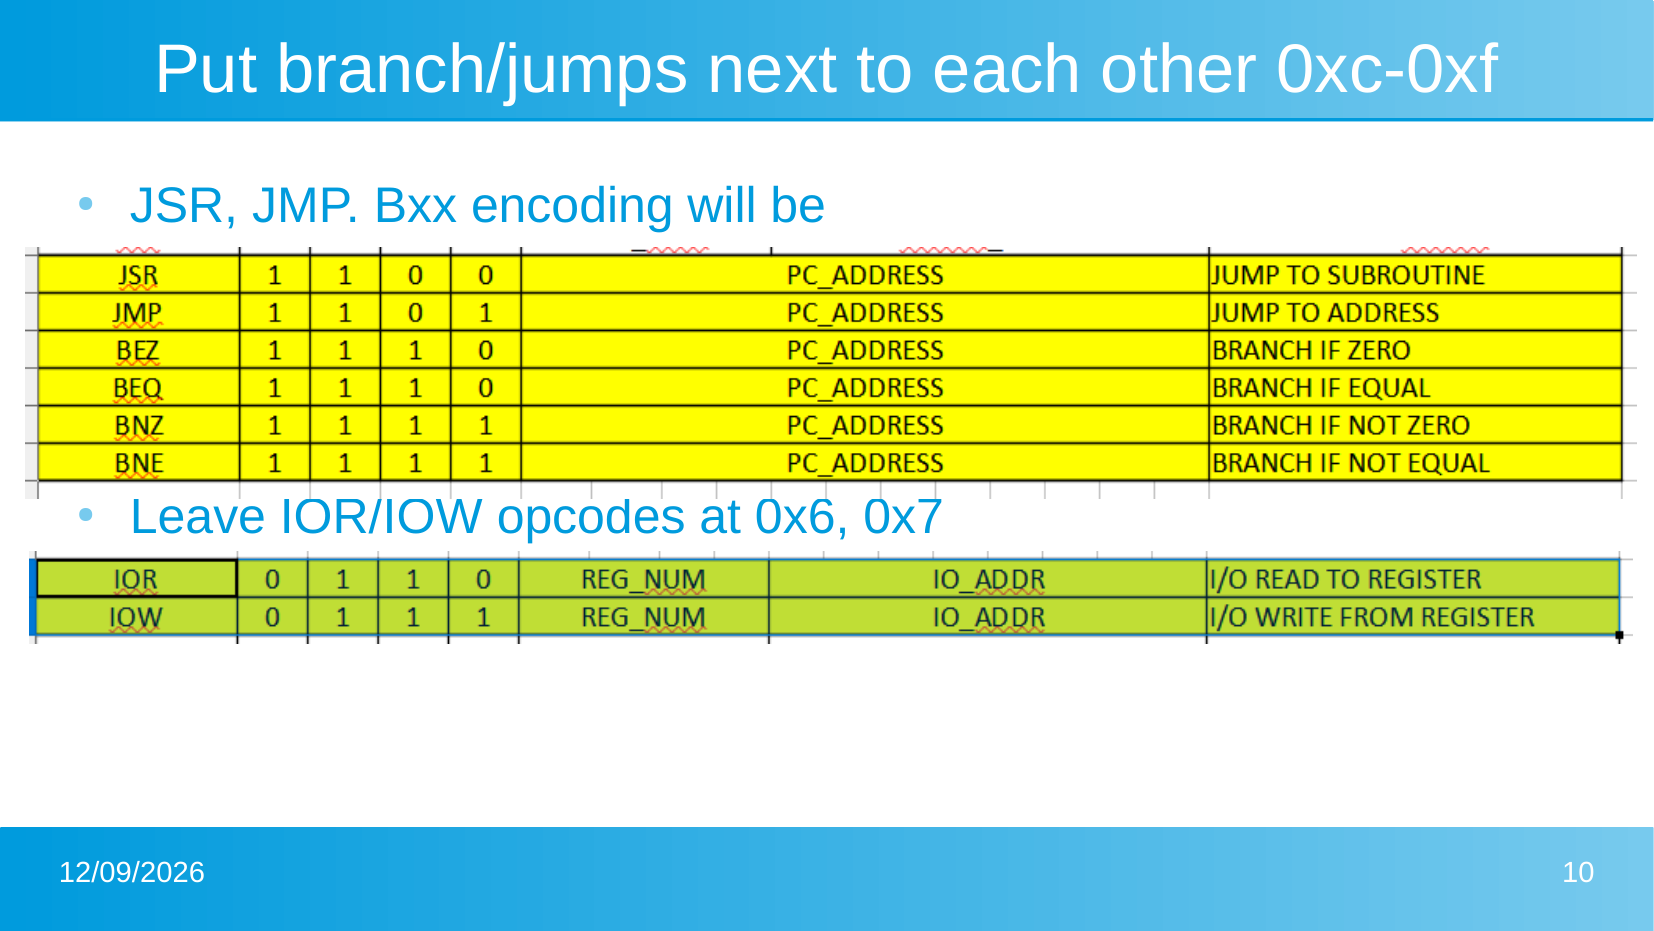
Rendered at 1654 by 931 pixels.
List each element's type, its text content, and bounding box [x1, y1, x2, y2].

list JSR, JMP. Bxx encoding will be Leave IOR/IOW opcodes at 0x6, 0x7 [59, 499, 1595, 551]
picture [29, 551, 1633, 644]
list JSR, JMP. Bxx encoding will be Leave IOR/IOW opcodes at 0x6, 0x7 [59, 177, 1595, 247]
picture [25, 247, 1637, 499]
title Put branch/jumps next to each other 0xc-0xf [59, 29, 1595, 108]
